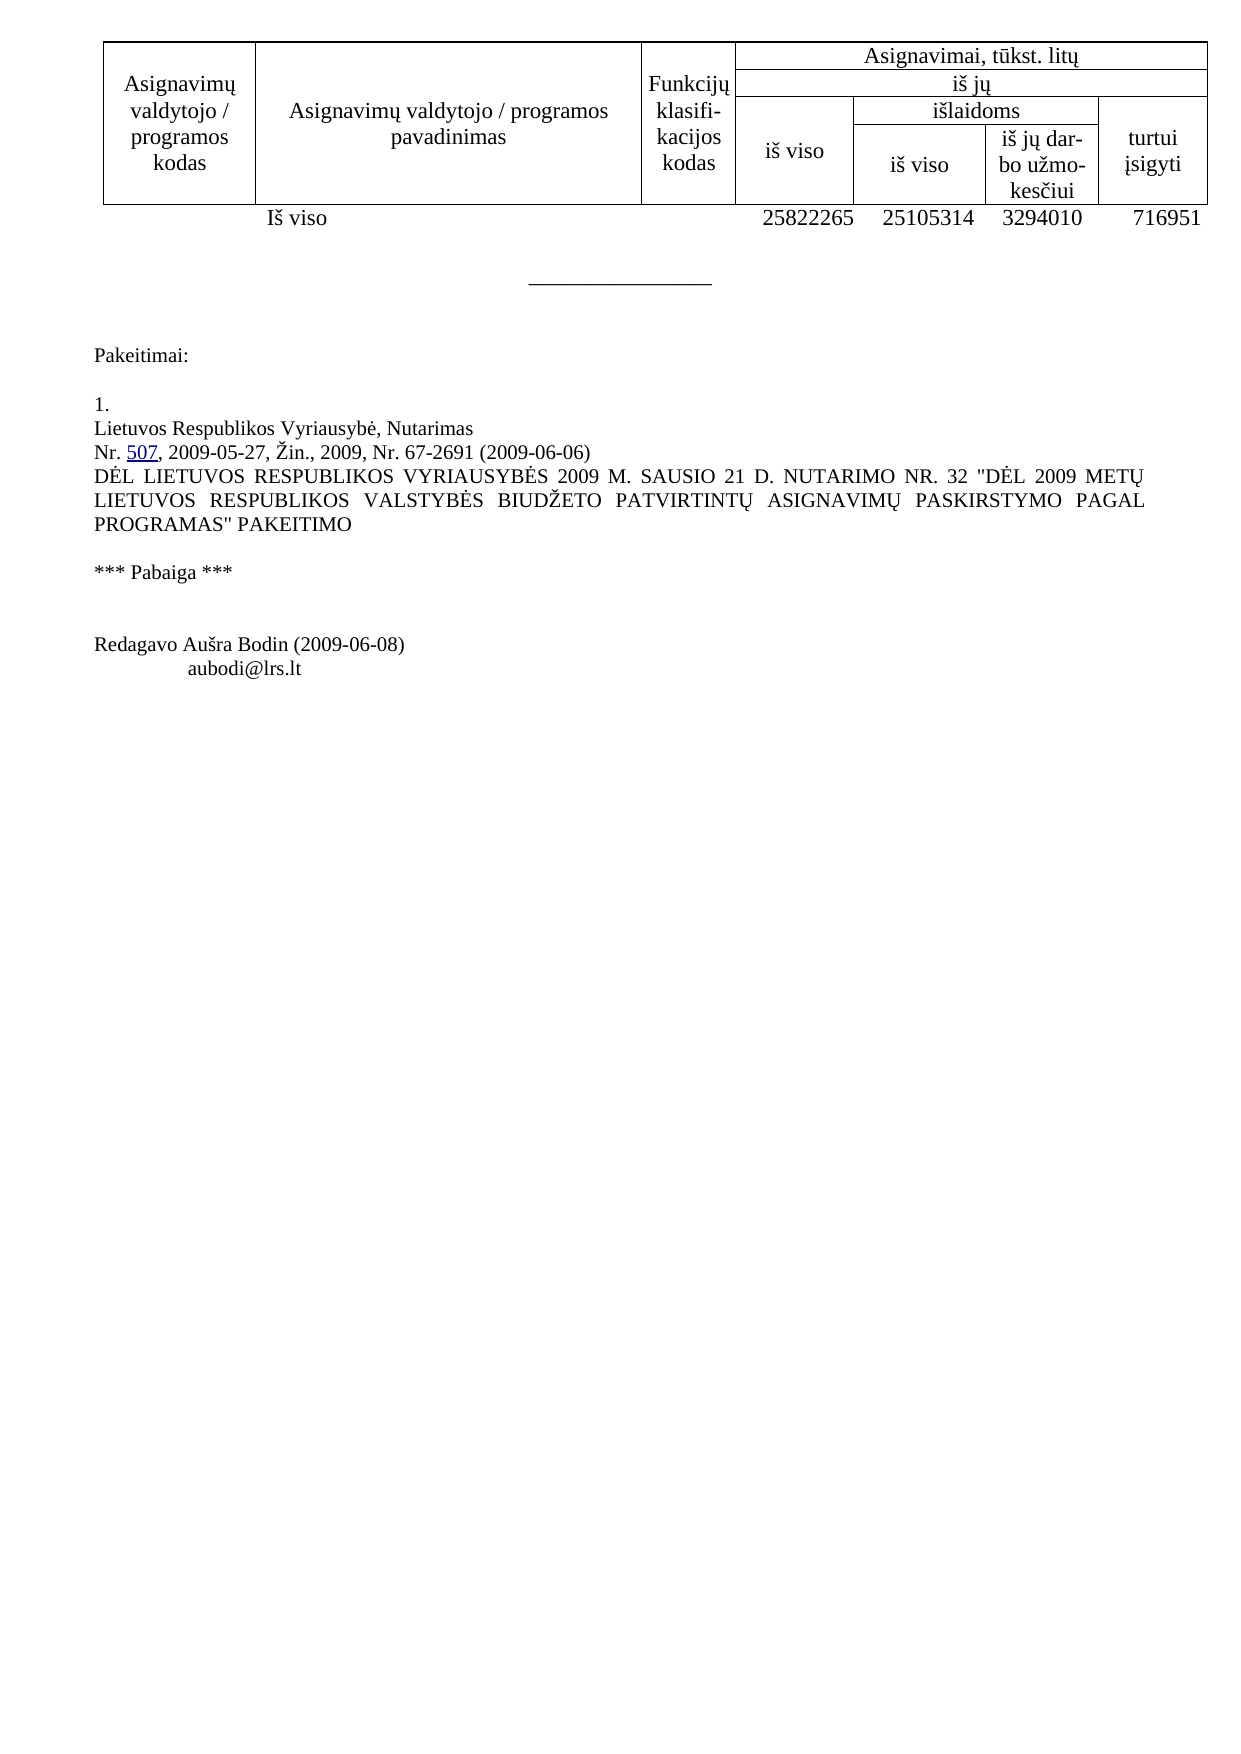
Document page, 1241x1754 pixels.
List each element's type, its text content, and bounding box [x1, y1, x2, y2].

text Lietuvos Respublikos Vyriausybė, Nutarimas [94, 416, 1146, 439]
table_cell 25822265 [741, 205, 865, 230]
table_cell iš viso [736, 97, 853, 204]
table_cell turtui įsigyti [1099, 97, 1207, 204]
table_cell 3294010 [985, 205, 1093, 230]
table_cell [1213, 96, 1221, 123]
table_cell [1213, 69, 1221, 96]
table_cell Iš viso [255, 205, 646, 230]
table_header [1208, 41, 1213, 69]
text Nr. 507, 2009-05-27, Žin., 2009, Nr. 67-2691 (2009-06-06) [94, 439, 1146, 464]
table_header Asignavimų valdytojo / programos kodas [104, 43, 255, 204]
table_cell iš jų dar-bo užmo-kesčiui [986, 125, 1098, 204]
table_cell [1213, 204, 1221, 230]
table_cell išlaidoms [854, 97, 1098, 123]
text *** Pabaiga *** [94, 560, 1146, 584]
table_cell iš viso [854, 125, 985, 204]
text DĖL LIETUVOS RESPUBLIKOS VYRIAUSYBĖS 2009 M. SAUSIO 21 D. NUTARIMO NR. 32 "DĖL 2009 METŲ LIETUVOS RESPUBLIKOS VALSTYBĖS BIUDŽETO PATVIRTINTŲ ASIGNAVIMŲ PASKIRSTYMO PAGAL PROGRAMAS" PAKEITIMO [94, 464, 1146, 536]
table_cell [646, 205, 741, 230]
text 1. [94, 391, 1146, 416]
table_cell 25105314 [865, 205, 985, 230]
table_cell [1208, 124, 1213, 204]
table_cell [104, 205, 164, 230]
table_header Asignavimai, tūkst. litų [736, 43, 1207, 69]
table_cell [1208, 96, 1213, 123]
table_cell [1213, 124, 1221, 204]
table_cell 716951 [1093, 204, 1213, 230]
table_cell [1208, 69, 1213, 96]
text Pakeitimai: [94, 343, 1146, 367]
text aubodi@lrs.lt [94, 656, 1146, 680]
text –––––––––––––––– [94, 269, 1146, 295]
text Redagavo Aušra Bodin (2009-06-08) [94, 632, 1146, 656]
table_cell [165, 205, 255, 230]
table_cell iš jų [736, 70, 1207, 96]
table_header Asignavimų valdytojo / programos pavadinimas [256, 43, 641, 204]
table_header Funkcijų klasifi- kacijos kodas [642, 43, 735, 204]
table_header [1213, 41, 1221, 69]
